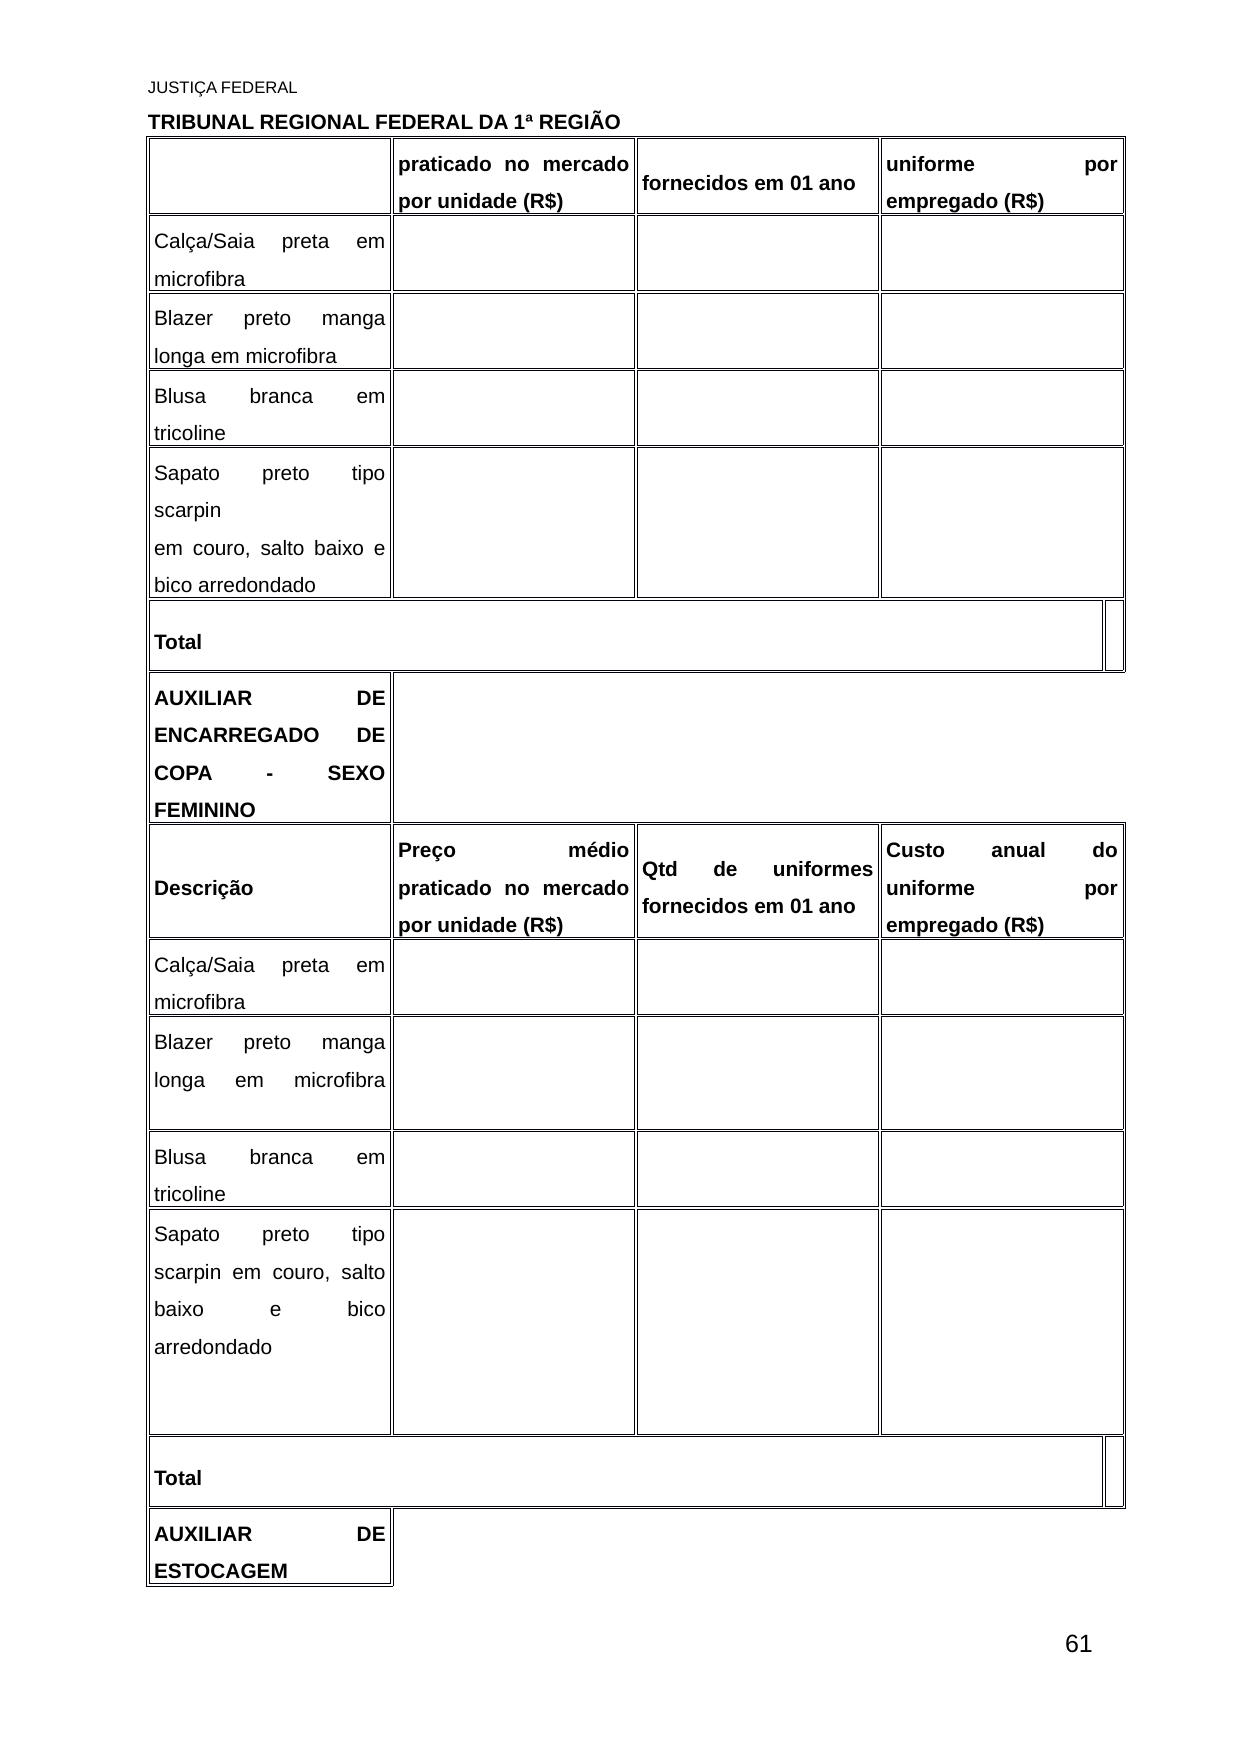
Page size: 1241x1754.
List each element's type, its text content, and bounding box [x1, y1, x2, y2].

table_cell Preço médio praticado no mercado por unidade (R$) [394, 825, 634, 937]
table_cell [882, 1132, 1123, 1206]
table_cell [150, 139, 390, 213]
table_cell Sapato preto tipo scarpin em couro, salto baixo e bico arredondado [150, 448, 390, 597]
table_cell Custo anual do uniforme por empregado (R$) [882, 825, 1123, 937]
table_cell [638, 940, 878, 1014]
table_cell [882, 1210, 1123, 1433]
table_cell [882, 371, 1123, 445]
table_cell Descrição [150, 825, 390, 937]
table_cell [1106, 1437, 1123, 1506]
table_cell [394, 1210, 634, 1433]
table_cell Total [150, 1437, 1102, 1506]
table_cell praticado no mercado por unidade (R$) [394, 139, 634, 213]
table_cell Calça/Saia preta em microfibra [150, 216, 390, 290]
table_cell Blazer preto manga longa em microfibra [150, 1017, 390, 1129]
table_cell fornecidos em 01 ano [638, 139, 878, 213]
table_cell [394, 1132, 634, 1206]
table_cell Qtd de uniformes fornecidos em 01 ano [638, 825, 878, 937]
table_cell [638, 448, 878, 597]
table_cell [638, 294, 878, 368]
table_cell [394, 371, 634, 445]
table_cell Sapato preto tipo scarpin em couro, salto baixo e bico arredondado [150, 1210, 390, 1433]
table_cell [882, 216, 1123, 290]
table_cell [638, 216, 878, 290]
table_cell [394, 216, 634, 290]
table_cell [638, 1132, 878, 1206]
table_cell [882, 1017, 1123, 1129]
table_cell [394, 673, 1124, 822]
table_cell Total [150, 601, 1102, 670]
table_cell Blusa branca em tricoline [150, 371, 390, 445]
table_cell AUXILIAR DE ENCARREGADO DE COPA - SEXO FEMININO [150, 673, 390, 822]
table_cell [882, 294, 1123, 368]
table_cell [394, 940, 634, 1014]
table_cell [1106, 601, 1123, 670]
table_cell [638, 1017, 878, 1129]
table_cell [394, 448, 634, 597]
table_cell [638, 371, 878, 445]
table_cell [882, 940, 1123, 1014]
table_cell Blazer preto manga longa em microfibra [150, 294, 390, 368]
table_cell uniforme por empregado (R$) [882, 139, 1123, 213]
table_cell [394, 294, 634, 368]
table_cell [882, 448, 1123, 597]
table_cell [394, 1509, 1124, 1583]
table_cell [394, 1017, 634, 1129]
table_cell AUXILIAR DE ESTOCAGEM [150, 1509, 390, 1583]
table_cell Calça/Saia preta em microfibra [150, 940, 390, 1014]
table_cell Blusa branca em tricoline [150, 1132, 390, 1206]
table_cell [638, 1210, 878, 1433]
